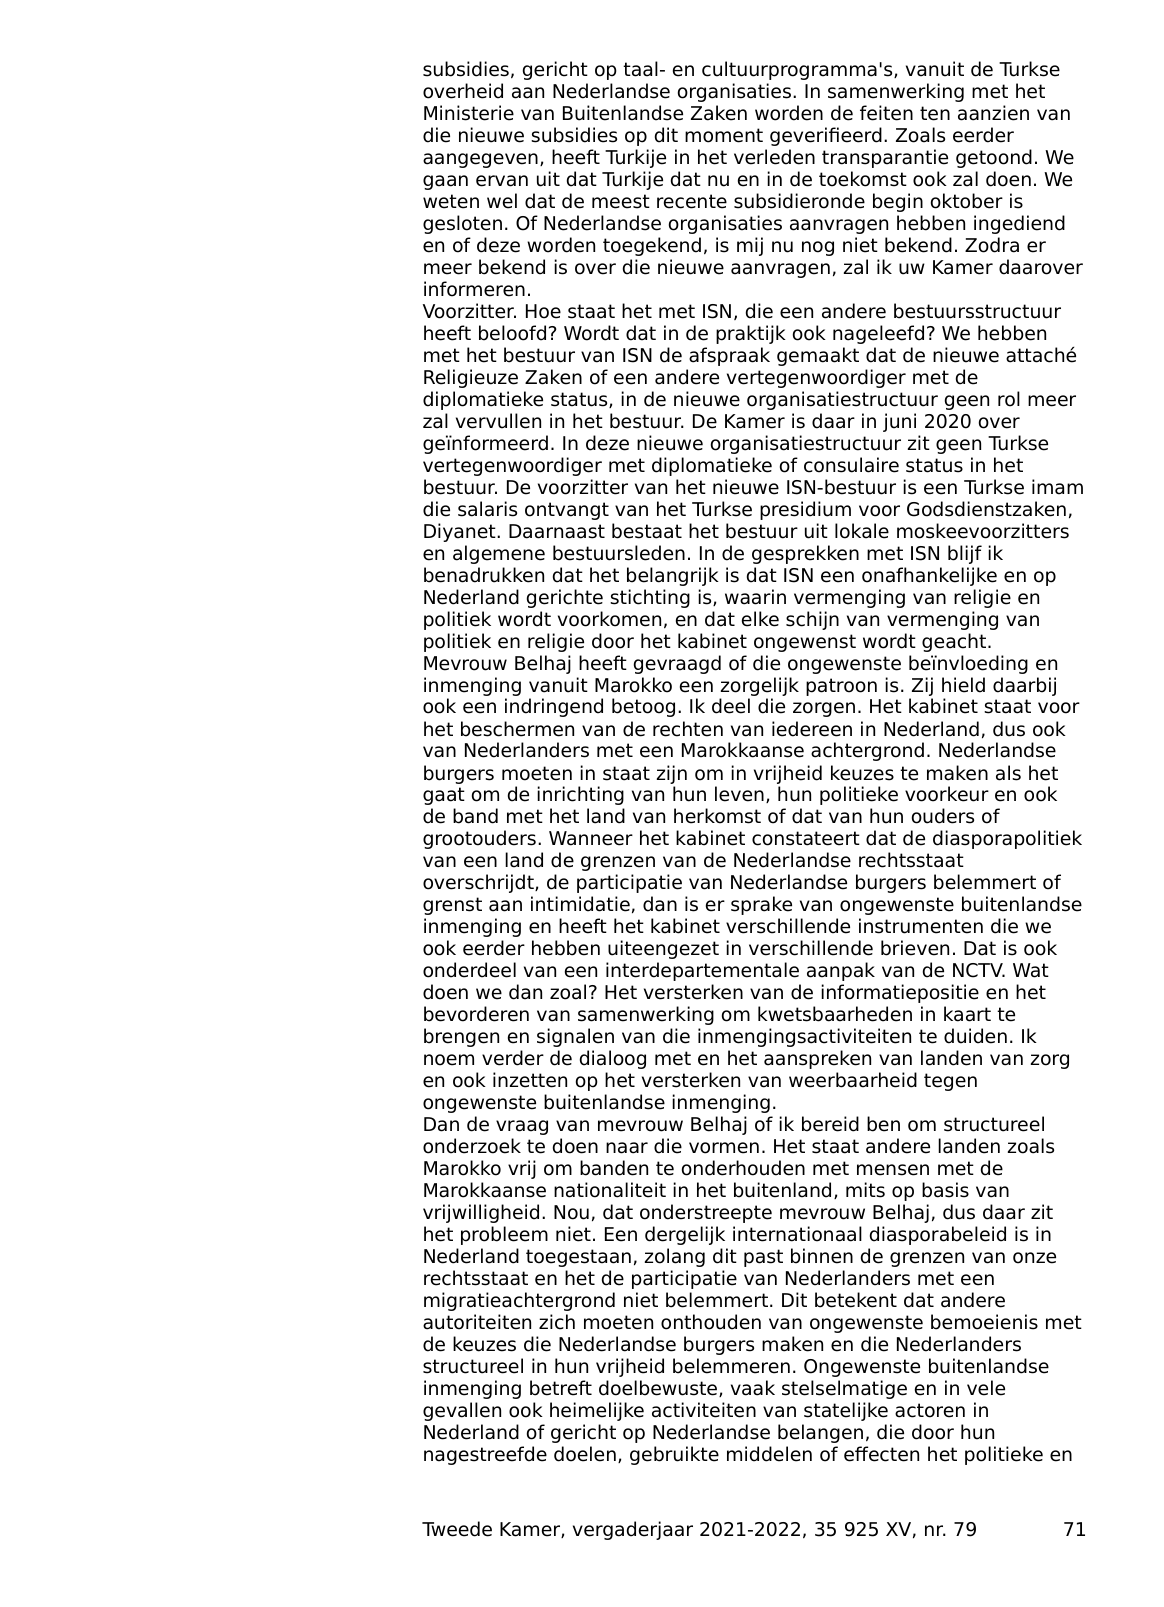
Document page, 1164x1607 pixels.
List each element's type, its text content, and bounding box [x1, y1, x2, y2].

text Voorzitter. Hoe staat het met ISN, die een andere bestuursstructuur heeft beloofd? Wordt dat in de praktijk ook nageleefd? We hebben met het bestuur van ISN de afspraak gemaakt dat de nieuwe attaché Religieuze Zaken of een andere vertegenwoordiger met de diplomatieke status, in de nieuwe organisatiestructuur geen rol meer zal vervullen in het bestuur. De Kamer is daar in juni 2020 over geïnformeerd. In deze nieuwe organisatiestructuur zit geen Turkse vertegenwoordiger met diplomatieke of consulaire status in het bestuur. De voorzitter van het nieuwe ISN-bestuur is een Turkse imam die salaris ontvangt van het Turkse presidium voor Godsdienstzaken, Diyanet. Daarnaast bestaat het bestuur uit lokale moskeevoorzitters en algemene bestuursleden. In de gesprekken met ISN blijf ik benadrukken dat het belangrijk is dat ISN een onafhankelijke en op Nederland gerichte stichting is, waarin vermenging van religie en politiek wordt voorkomen, en dat elke schijn van vermenging van politiek en religie door het kabinet ongewenst wordt geacht. [422, 301, 1087, 652]
text Dan de vraag van mevrouw Belhaj of ik bereid ben om structureel onderzoek te doen naar die vormen. Het staat andere landen zoals Marokko vrij om banden te onderhouden met mensen met de Marokkaanse nationaliteit in het buitenland, mits op basis van vrijwilligheid. Nou, dat onderstreepte mevrouw Belhaj, dus daar zit het probleem niet. Een dergelijk internationaal diasporabeleid is in Nederland toegestaan, zolang dit past binnen de grenzen van onze rechtsstaat en het de participatie van Nederlanders met een migratieachtergrond niet belemmert. Dit betekent dat andere autoriteiten zich moeten onthouden van ongewenste bemoeienis met de keuzes die Nederlandse burgers maken en die Nederlanders structureel in hun vrijheid belemmeren. Ongewenste buitenlandse inmenging betreft doelbewuste, vaak stelselmatige en in vele gevallen ook heimelijke activiteiten van statelijke actoren in Nederland of gericht op Nederlandse belangen, die door hun nagestreefde doelen, gebruikte middelen of effecten het politieke en [422, 1114, 1087, 1466]
text subsidies, gericht op taal- en cultuurprogramma's, vanuit de Turkse overheid aan Nederlandse organisaties. In samenwerking met het Ministerie van Buitenlandse Zaken worden de feiten ten aanzien van die nieuwe subsidies op dit moment geverifieerd. Zoals eerder aangegeven, heeft Turkije in het verleden transparantie getoond. We gaan ervan uit dat Turkije dat nu en in de toekomst ook zal doen. We weten wel dat de meest recente subsidieronde begin oktober is gesloten. Of Nederlandse organisaties aanvragen hebben ingediend en of deze worden toegekend, is mij nu nog niet bekend. Zodra er meer bekend is over die nieuwe aanvragen, zal ik uw Kamer daarover informeren. [422, 59, 1087, 301]
text Mevrouw Belhaj heeft gevraagd of die ongewenste beïnvloeding en inmenging vanuit Marokko een zorgelijk patroon is. Zij hield daarbij ook een indringend betoog. Ik deel die zorgen. Het kabinet staat voor het beschermen van de rechten van iedereen in Nederland, dus ook van Nederlanders met een Marokkaanse achtergrond. Nederlandse burgers moeten in staat zijn om in vrijheid keuzes te maken als het gaat om de inrichting van hun leven, hun politieke voorkeur en ook de band met het land van herkomst of dat van hun ouders of grootouders. Wanneer het kabinet constateert dat de diasporapolitiek van een land de grenzen van de Nederlandse rechtsstaat overschrijdt, de participatie van Nederlandse burgers belemmert of grenst aan intimidatie, dan is er sprake van ongewenste buitenlandse inmenging en heeft het kabinet verschillende instrumenten die we ook eerder hebben uiteengezet in verschillende brieven. Dat is ook onderdeel van een interdepartementale aanpak van de NCTV. Wat doen we dan zoal? Het versterken van de informatiepositie en het bevorderen van samenwerking om kwetsbaarheden in kaart te brengen en signalen van die inmengingsactiviteiten te duiden. Ik noem verder de dialoog met en het aanspreken van landen van zorg en ook inzetten op het versterken van weerbaarheid tegen ongewenste buitenlandse inmenging. [422, 652, 1087, 1114]
